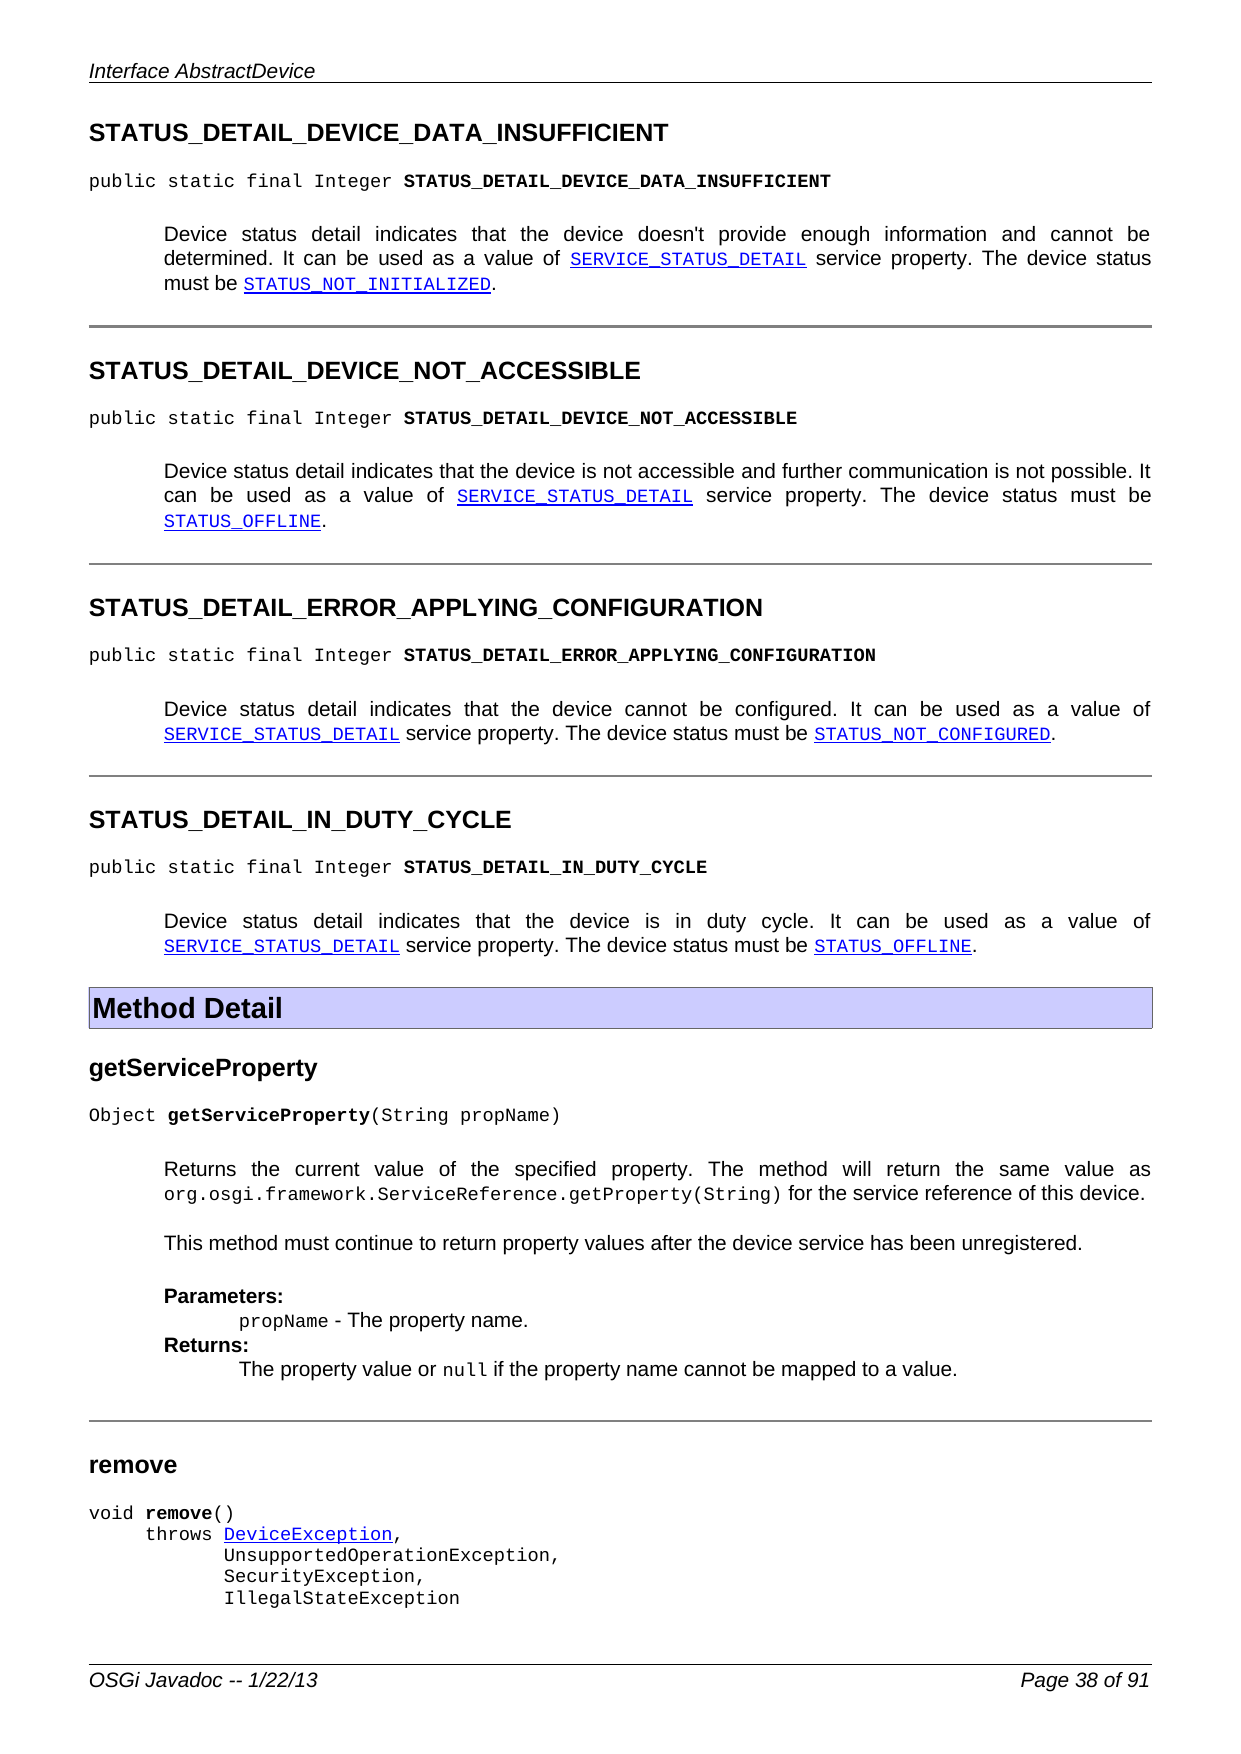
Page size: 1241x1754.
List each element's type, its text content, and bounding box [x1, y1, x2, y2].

text Parameters: [163, 1284, 1152, 1308]
subtitle Method Detail [90, 988, 1152, 1028]
text Device status detail indicates that the device doesn't provide enough information and cannot be determined. It can be used as a value of SERVICE_STATUS_DETAIL service property. The device status must be STATUS_NOT_INITIALIZED. [163, 222, 1152, 296]
text Returns the current value of the specified property. The method will return the same value as org.osgi.framework.ServiceReference.getProperty(String) for the service reference of this device. [163, 1157, 1152, 1206]
text propName - The property name. [238, 1308, 1152, 1333]
subtitle STATUS_DETAIL_DEVICE_DATA_INSUFFICIENT [88, 118, 1152, 147]
text public static final Integer STATUS_DETAIL_IN_DUTY_CYCLE [88, 858, 1152, 879]
subtitle getServiceProperty [88, 1053, 1152, 1082]
subtitle STATUS_DETAIL_DEVICE_NOT_ACCESSIBLE [88, 356, 1152, 384]
text Object getServiceProperty(String propName) [88, 1106, 1152, 1127]
text This method must continue to return property values after the device service has been unregistered. [163, 1231, 1152, 1255]
text public static final Integer STATUS_DETAIL_DEVICE_DATA_INSUFFICIENT [88, 171, 1152, 193]
text public static final Integer STATUS_DETAIL_DEVICE_NOT_ACCESSIBLE [88, 409, 1152, 430]
text public static final Integer STATUS_DETAIL_ERROR_APPLYING_CONFIGURATION [88, 646, 1152, 667]
text Returns: [163, 1333, 1152, 1357]
text Device status detail indicates that the device cannot be configured. It can be used as a value of SERVICE_STATUS_DETAIL service property. The device status must be STATUS_NOT_CONFIGURED. [163, 697, 1152, 746]
text Device status detail indicates that the device is in duty cycle. It can be used as a value of SERVICE_STATUS_DETAIL service property. The device status must be STATUS_OFFLINE. [163, 909, 1152, 958]
subtitle remove [88, 1451, 1152, 1479]
text Device status detail indicates that the device is not accessible and further communication is not possible. It can be used as a value of SERVICE_STATUS_DETAIL service property. The device status must be STATUS_OFFLINE. [163, 459, 1152, 533]
text void remove() throws DeviceException, UnsupportedOperationException, SecurityException, IllegalStateException [88, 1503, 1152, 1610]
subtitle STATUS_DETAIL_ERROR_APPLYING_CONFIGURATION [88, 593, 1152, 622]
text The property value or null if the property name cannot be mapped to a value. [238, 1357, 1152, 1382]
subtitle STATUS_DETAIL_IN_DUTY_CYCLE [88, 805, 1152, 834]
